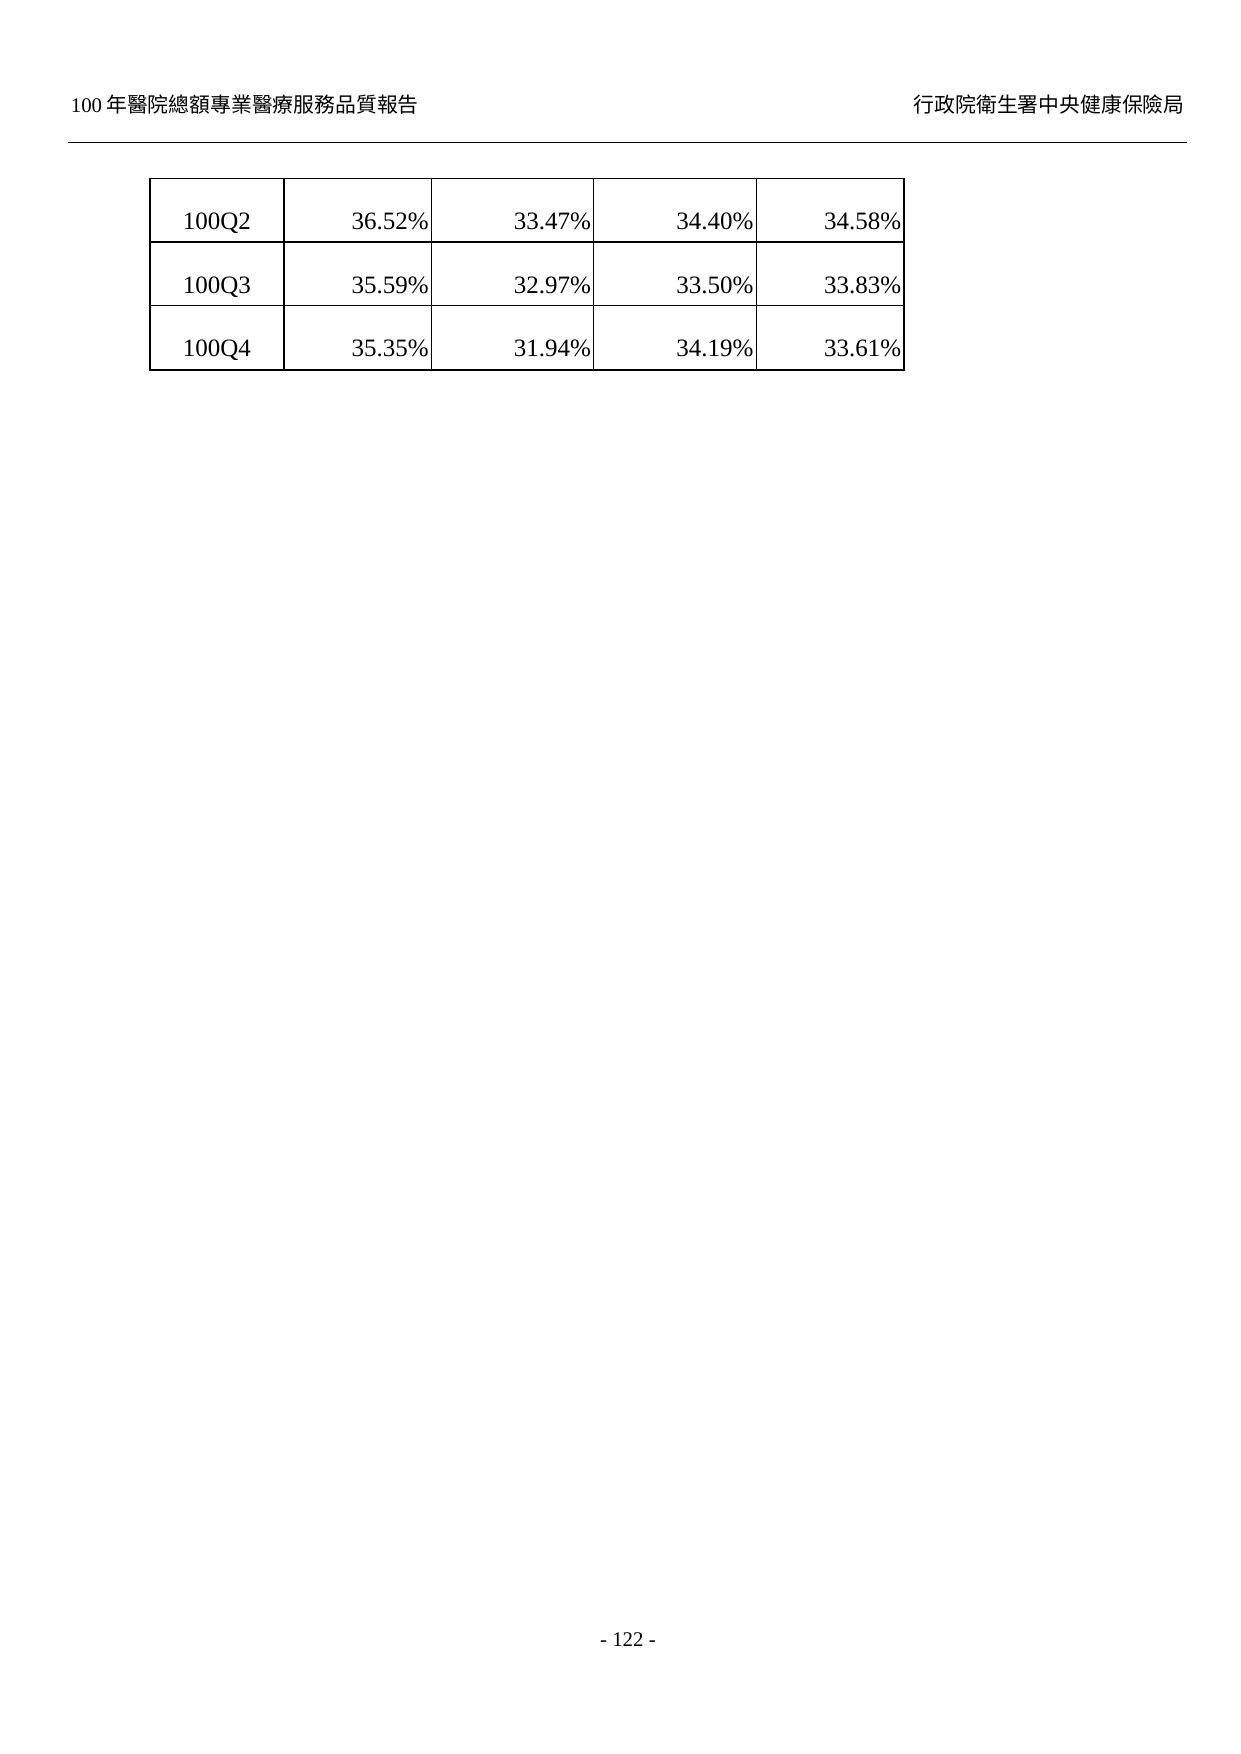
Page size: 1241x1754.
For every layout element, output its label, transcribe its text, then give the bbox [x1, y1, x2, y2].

table_cell 34.40% [594, 179, 756, 241]
table_cell 36.52% [285, 179, 431, 241]
table_cell 33.61% [757, 306, 903, 368]
table_cell 31.94% [432, 306, 593, 368]
table_cell 34.58% [757, 179, 903, 241]
table_cell 35.59% [285, 243, 431, 305]
table_cell 32.97% [432, 243, 593, 305]
table_cell 35.35% [285, 306, 431, 368]
table_cell 100Q3 [151, 243, 283, 305]
table_cell 33.83% [757, 243, 903, 305]
table_cell 33.47% [432, 179, 593, 241]
table_cell 34.19% [594, 306, 756, 368]
table_cell 100Q2 [151, 179, 283, 241]
table_cell 33.50% [594, 243, 756, 305]
table_cell 100Q4 [151, 306, 283, 368]
